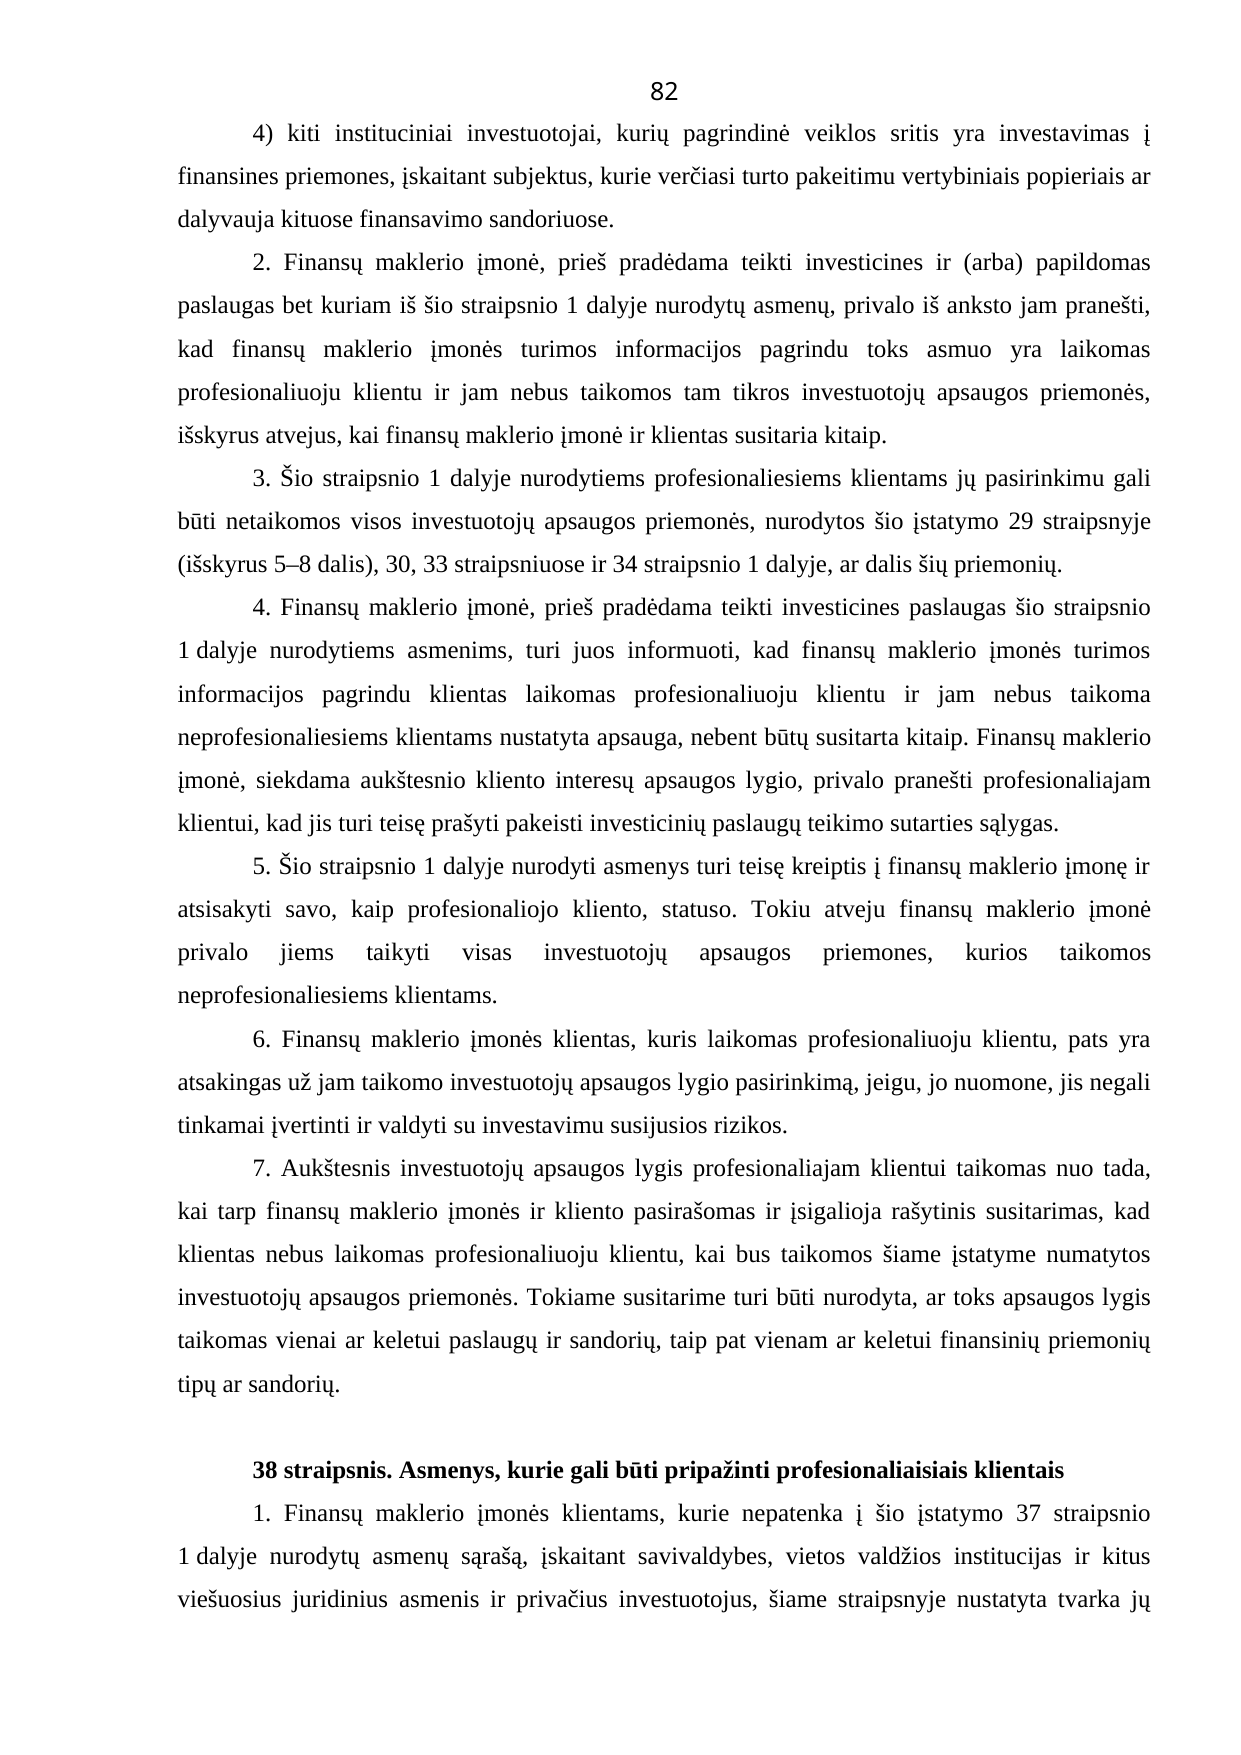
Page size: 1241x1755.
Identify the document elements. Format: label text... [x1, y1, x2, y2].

text 3. Šio straipsnio 1 dalyje nurodytiems profesionaliesiems klientams jų pasirinkimu gali būti netaikomos visos investuotojų apsaugos priemonės, nurodytos šio įstatymo 29 straipsnyje (išskyrus 5–8 dalis), 30, 33 straipsniuose ir 34 straipsnio 1 dalyje, ar dalis šių priemonių. [177, 463, 1152, 578]
text 5. Šio straipsnio 1 dalyje nurodyti asmenys turi teisę kreiptis į finansų maklerio įmonę ir atsisakyti savo, kaip profesionaliojo kliento, statuso. Tokiu atveju finansų maklerio įmonė privalo jiems taikyti visas investuotojų apsaugos priemones, kurios taikomos neprofesionaliesiems klientams. [177, 851, 1152, 1009]
text 7. Aukštesnis investuotojų apsaugos lygis profesionaliajam klientui taikomas nuo tada, kai tarp finansų maklerio įmonės ir kliento pasirašomas ir įsigalioja rašytinis susitarimas, kad klientas nebus laikomas profesionaliuoju klientu, kai bus taikomos šiame įstatyme numatytos investuotojų apsaugos priemonės. Tokiame susitarime turi būti nurodyta, ar toks apsaugos lygis taikomas vienai ar keletui paslaugų ir sandorių, taip pat vienam ar keletui finansinių priemonių tipų ar sandorių. [177, 1153, 1152, 1397]
text 4. Finansų maklerio įmonė, prieš pradėdama teikti investicines paslaugas šio straipsnio 1 dalyje nurodytiems asmenims, turi juos informuoti, kad finansų maklerio įmonės turimos informacijos pagrindu klientas laikomas profesionaliuoju klientu ir jam nebus taikoma neprofesionaliesiems klientams nustatyta apsauga, nebent būtų susitarta kitaip. Finansų maklerio įmonė, siekdama aukštesnio kliento interesų apsaugos lygio, privalo pranešti profesionaliajam klientui, kad jis turi teisę prašyti pakeisti investicinių paslaugų teikimo sutarties sąlygas. [177, 592, 1152, 837]
text 38 straipsnis. Asmenys, kurie gali būti pripažinti profesionaliaisiais klientais [177, 1455, 1152, 1484]
text 4) kiti instituciniai investuotojai, kurių pagrindinė veiklos sritis yra investavimas į finansines priemones, įskaitant subjektus, kurie verčiasi turto pakeitimu vertybiniais popieriais ar dalyvauja kituose finansavimo sandoriuose. [177, 118, 1152, 233]
text 1. Finansų maklerio įmonės klientams, kurie nepatenka į šio įstatymo 37 straipsnio 1 dalyje nurodytų asmenų sąrašą, įskaitant savivaldybes, vietos valdžios institucijas ir kitus viešuosius juridinius asmenis ir privačius investuotojus, šiame straipsnyje nustatyta tvarka jų [177, 1498, 1152, 1613]
text 2. Finansų maklerio įmonė, prieš pradėdama teikti investicines ir (arba) papildomas paslaugas bet kuriam iš šio straipsnio 1 dalyje nurodytų asmenų, privalo iš anksto jam pranešti, kad finansų maklerio įmonės turimos informacijos pagrindu toks asmuo yra laikomas profesionaliuoju klientu ir jam nebus taikomos tam tikros investuotojų apsaugos priemonės, išskyrus atvejus, kai finansų maklerio įmonė ir klientas susitaria kitaip. [177, 247, 1152, 449]
text 6. Finansų maklerio įmonės klientas, kuris laikomas profesionaliuoju klientu, pats yra atsakingas už jam taikomo investuotojų apsaugos lygio pasirinkimą, jeigu, jo nuomone, jis negali tinkamai įvertinti ir valdyti su investavimu susijusios rizikos. [177, 1024, 1152, 1139]
